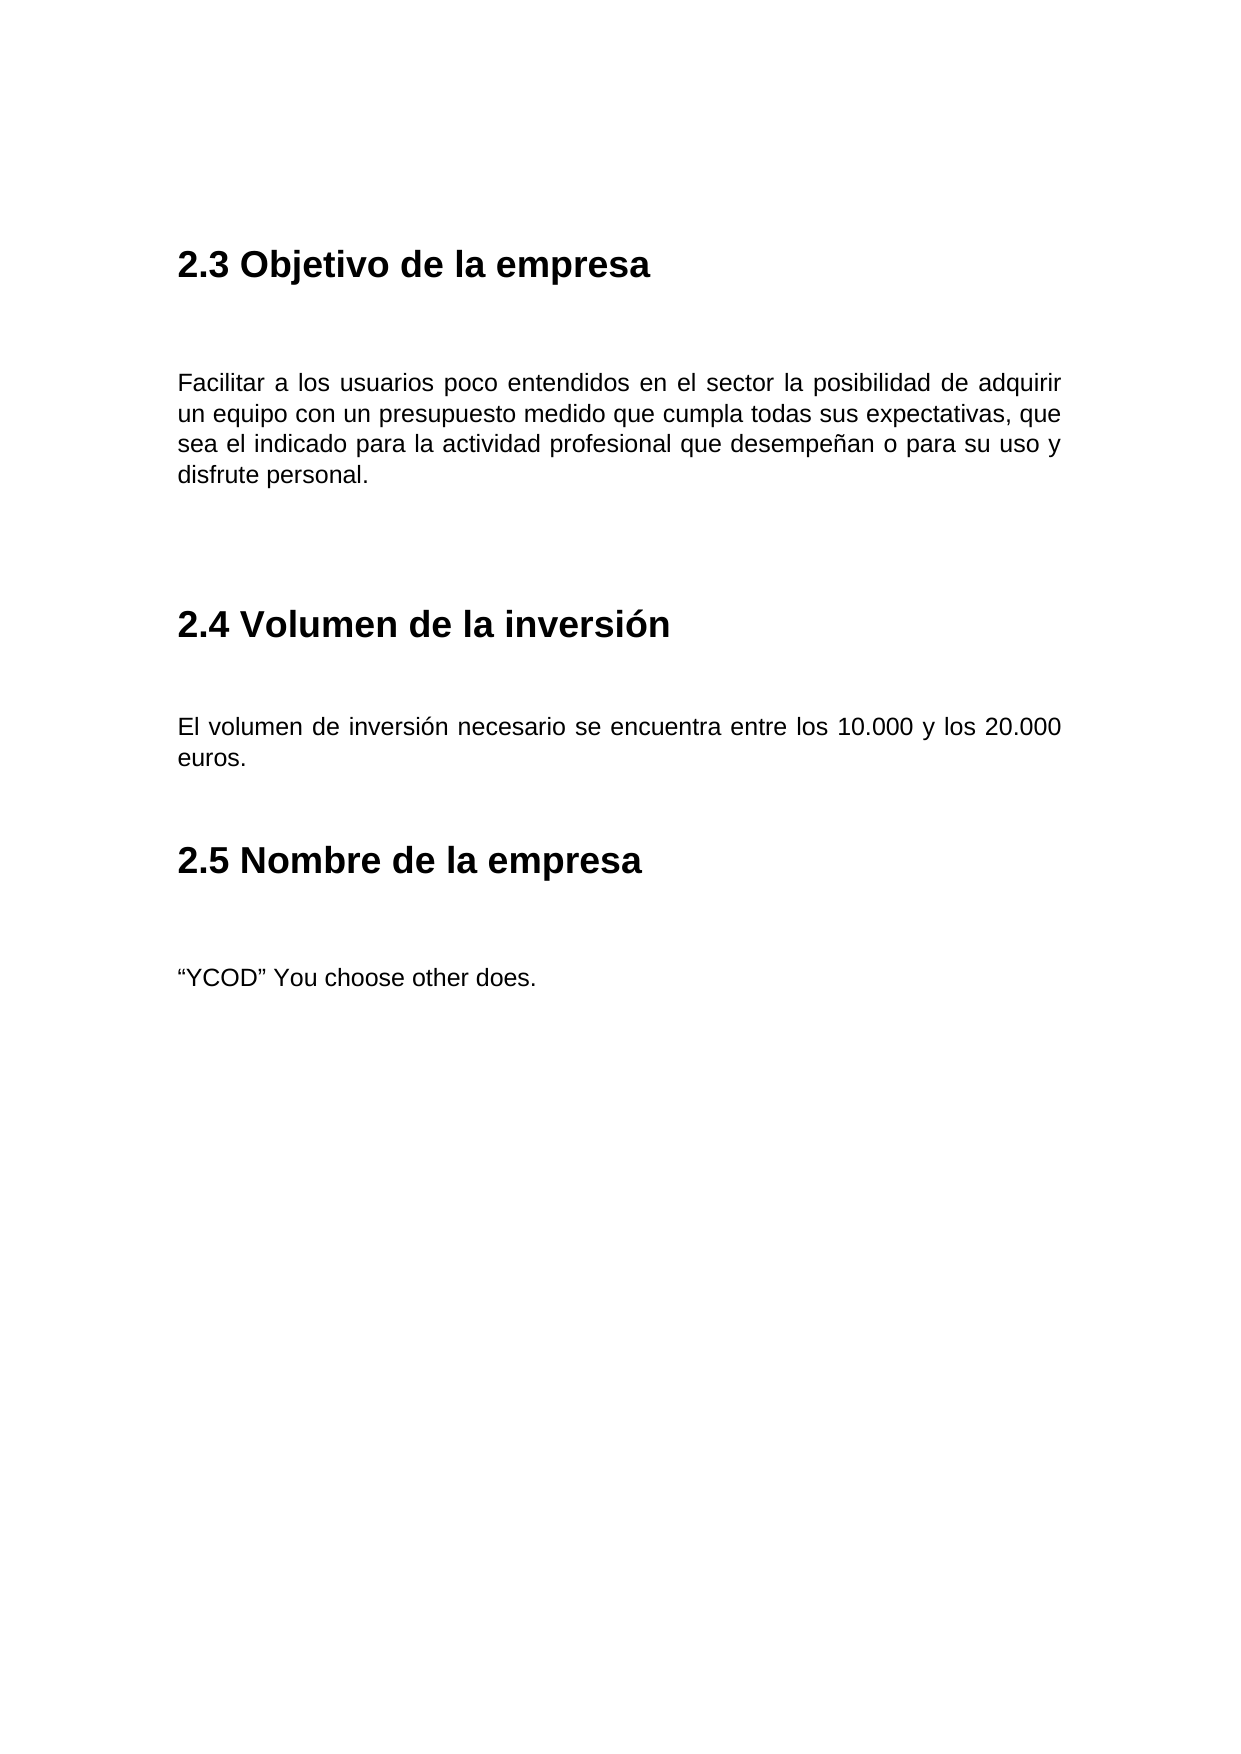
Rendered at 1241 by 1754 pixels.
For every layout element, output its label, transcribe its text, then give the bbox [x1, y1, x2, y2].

text Facilitar a los usuarios poco entendidos en el sector la posibilidad de adquirir un equipo con un presupuesto medido que cumpla todas sus expectativas, que sea el indicado para la actividad profesional que desempeñan o para su uso y disfrute personal. [177, 368, 1063, 489]
text 2.4 Volumen de la inversión [177, 602, 1063, 645]
text 2.5 Nombre de la empresa [177, 838, 1063, 881]
text 2.3 Objetivo de la empresa [177, 242, 1063, 286]
text “YCOD” You choose other does. [177, 963, 1063, 992]
text El volumen de inversión necesario se encuentra entre los 10.000 y los 20.000 euros. [177, 712, 1063, 772]
